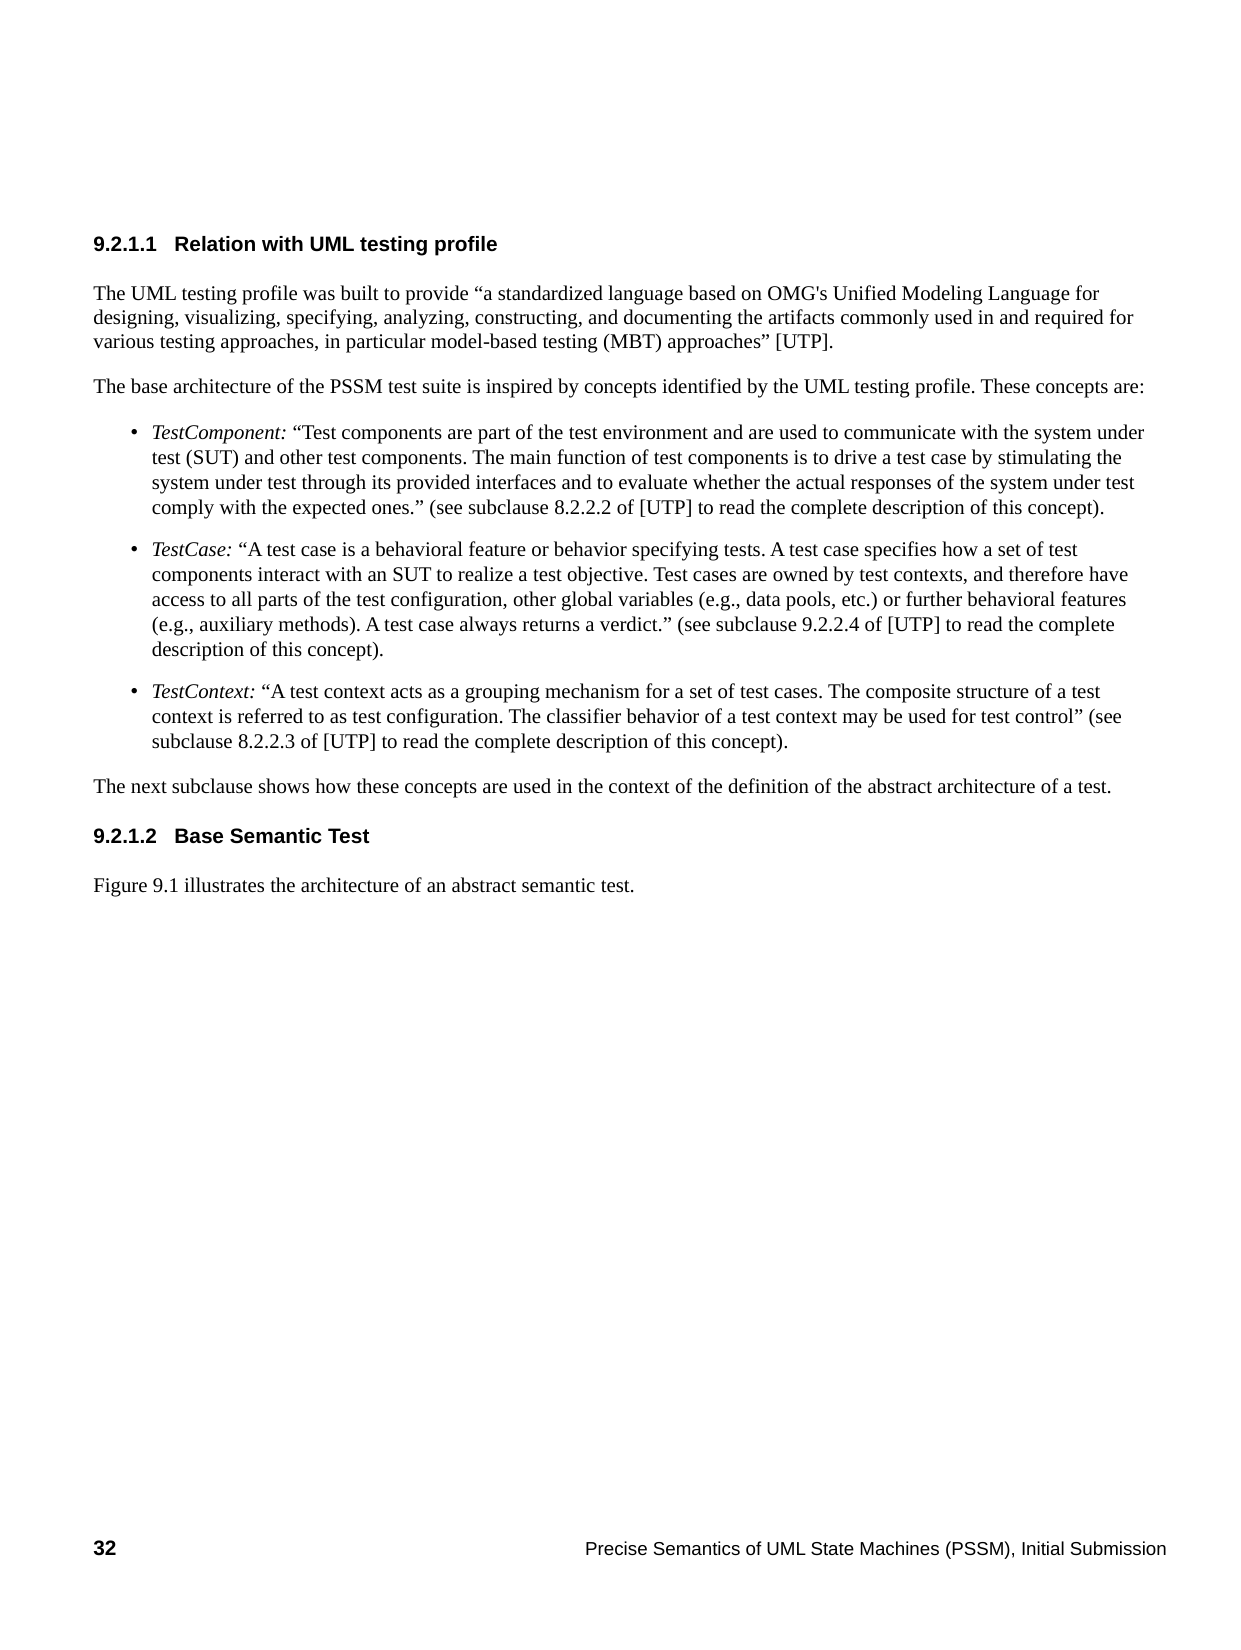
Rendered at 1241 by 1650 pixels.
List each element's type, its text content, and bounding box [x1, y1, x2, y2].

text The next subclause shows how these concepts are used in the context of the definition of the abstract architecture of a test. [93, 774, 1164, 798]
text The base architecture of the PSSM test suite is inspired by concepts identified by the UML testing profile. These concepts are: [93, 374, 1164, 398]
list TestCase: “A test case is a behavioral feature or behavior specifying tests. A test case specifies how a set of test components interact with an SUT to realize a test objective. Test cases are owned by test contexts, and therefore have access to all parts of the test configuration, other global variables (e.g., data pools, etc.) or further behavioral features (e.g., auxiliary methods). A test case always returns a verdict.” (see subclause 9.2.2.4 of [UTP] to read the complete description of this concept). [131, 536, 1164, 661]
subtitle Relation with UML testing profile [93, 231, 1164, 256]
list TestComponent: “Test components are part of the test environment and are used to communicate with the system under test (SUT) and other test components. The main function of test components is to drive a test case by stimulating the system under test through its provided interfaces and to evaluate whether the actual responses of the system under test comply with the expected ones.” (see subclause 8.2.2.2 of [UTP] to read the complete description of this concept). [131, 419, 1164, 519]
text Figure 9.1 illustrates the architecture of an abstract semantic test. [93, 873, 1164, 897]
text The UML testing profile was built to provide “a standardized language based on OMG's Unified Modeling Language for designing, visualizing, specifying, analyzing, constructing, and documenting the artifacts commonly used in and required for various testing approaches, in particular model-based testing (MBT) approaches” [UTP]. [93, 281, 1164, 353]
subtitle Base Semantic Test [93, 823, 1164, 848]
list TestContext: “A test context acts as a grouping mechanism for a set of test cases. The composite structure of a test context is referred to as test configuration. The classifier behavior of a test context may be used for test control” (see subclause 8.2.2.3 of [UTP] to read the complete description of this concept). [131, 678, 1164, 753]
